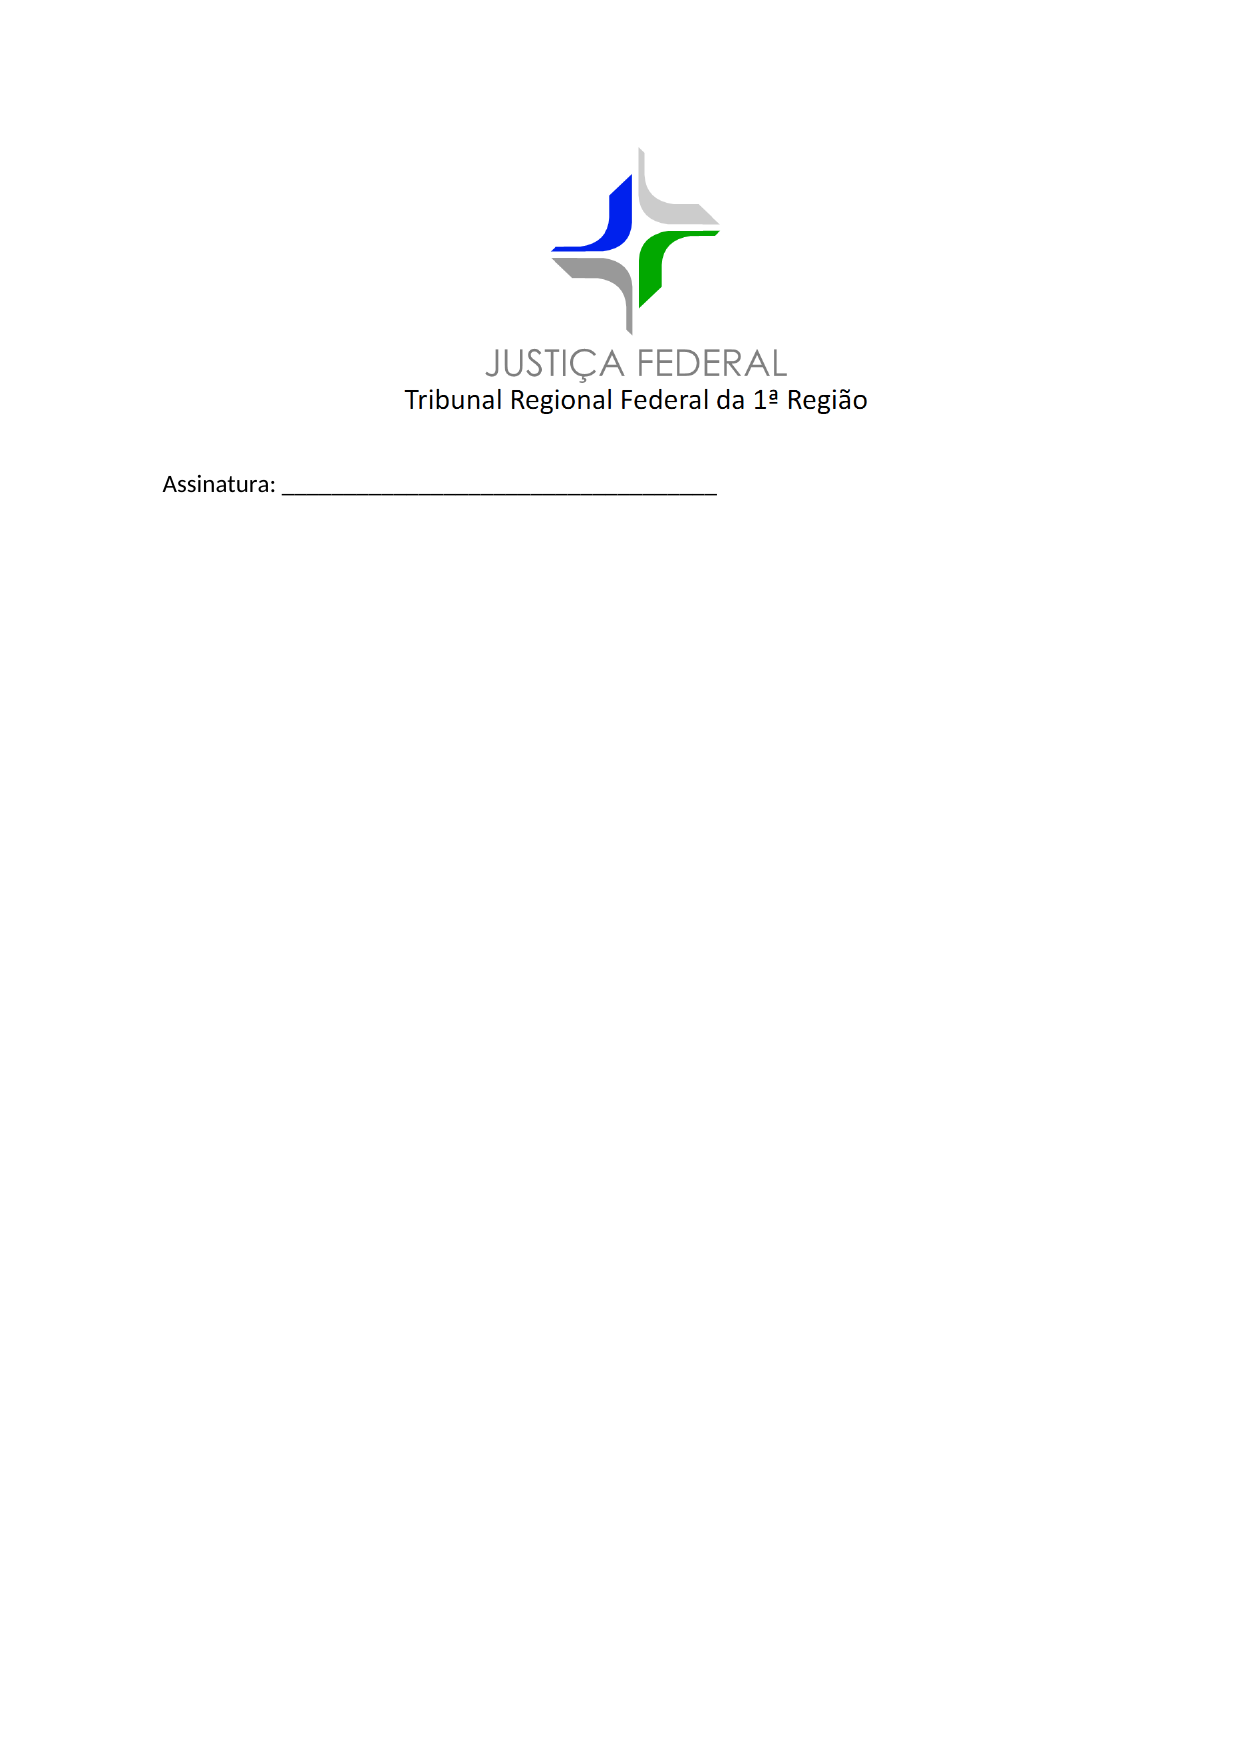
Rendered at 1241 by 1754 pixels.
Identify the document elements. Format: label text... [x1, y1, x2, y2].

picture [399, 142, 870, 414]
text Assinatura: ___________________________________ [162, 469, 1101, 499]
